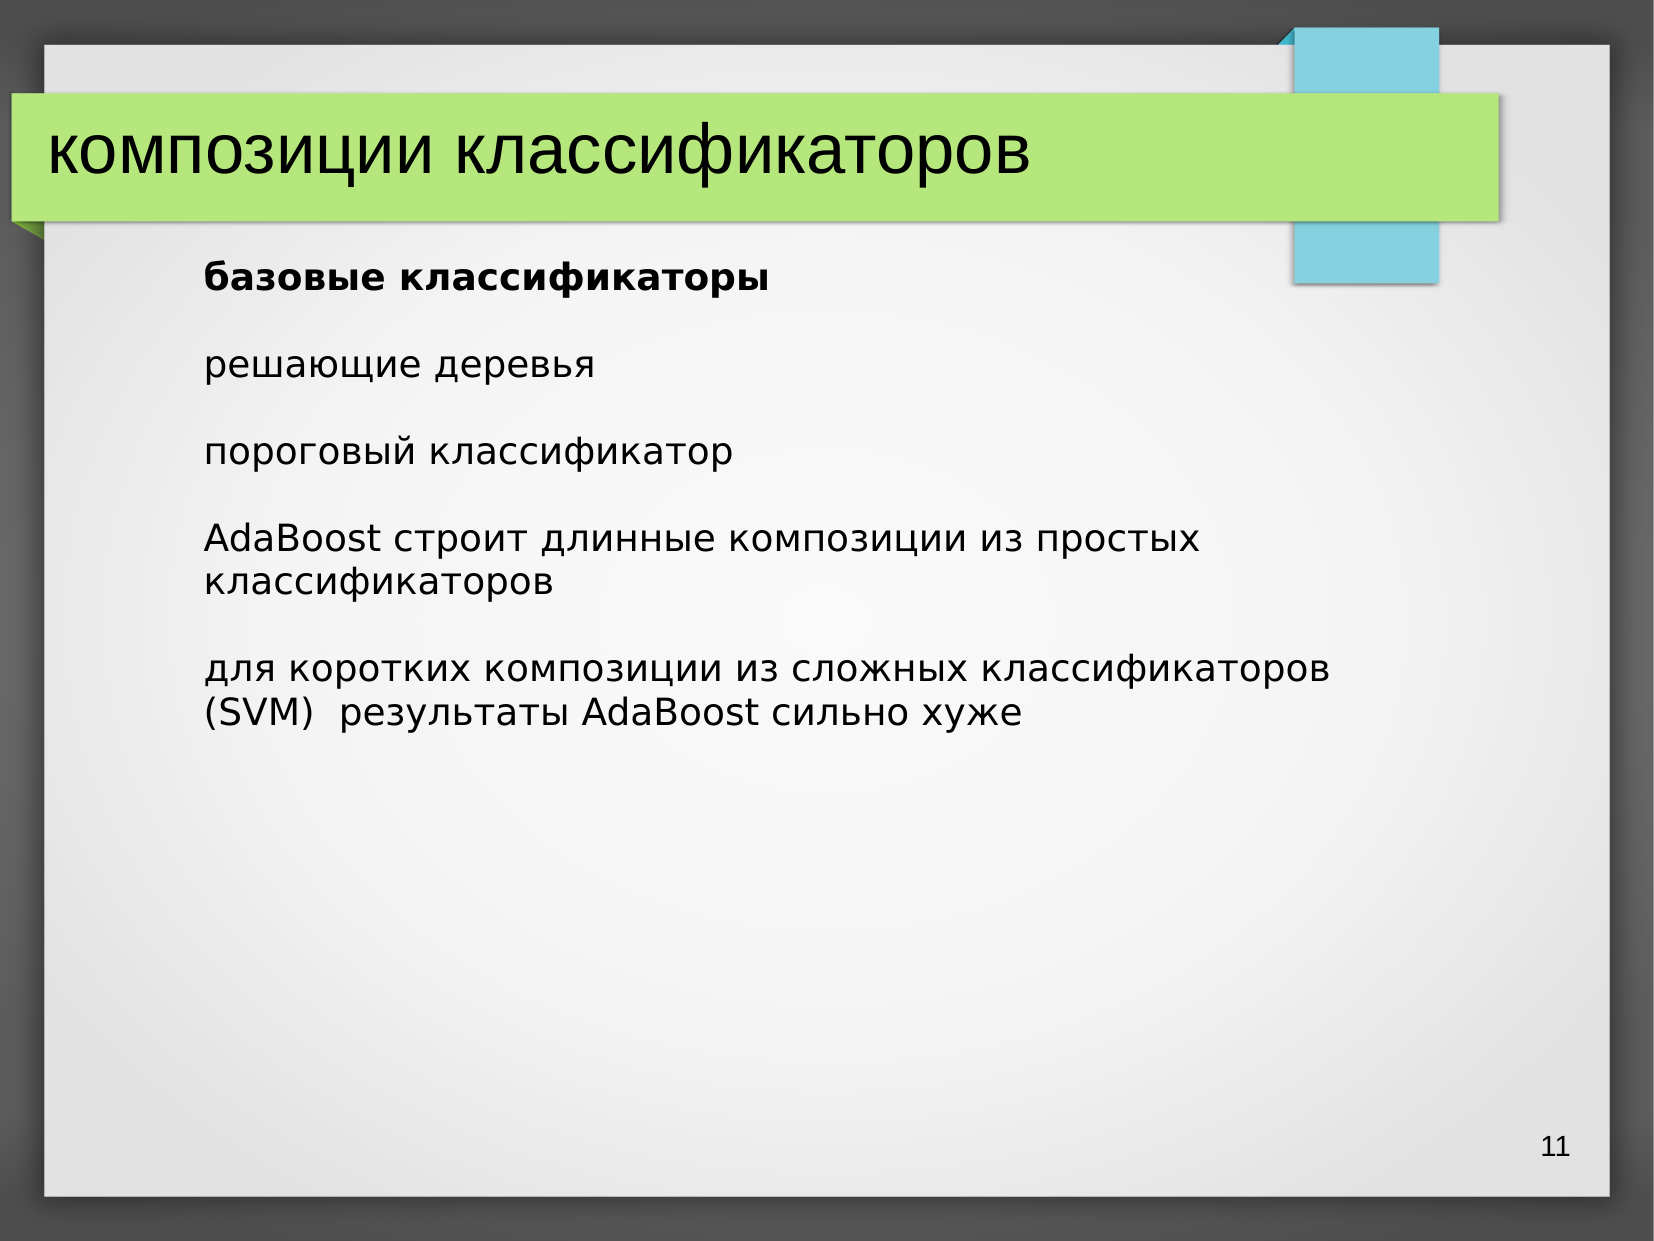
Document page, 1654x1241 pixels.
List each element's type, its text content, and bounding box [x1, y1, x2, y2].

text_box базовые классификаторы решающие деревья пороговый классификатор AdaBoost строит длинные композиции из простых классификаторов для коротких композиции из сложных классификаторов (SVM) результаты AdaBoost сильно хуже [188, 248, 1382, 742]
title композиции классификаторов [47, 109, 1501, 189]
picture [0, 0, 1654, 1241]
